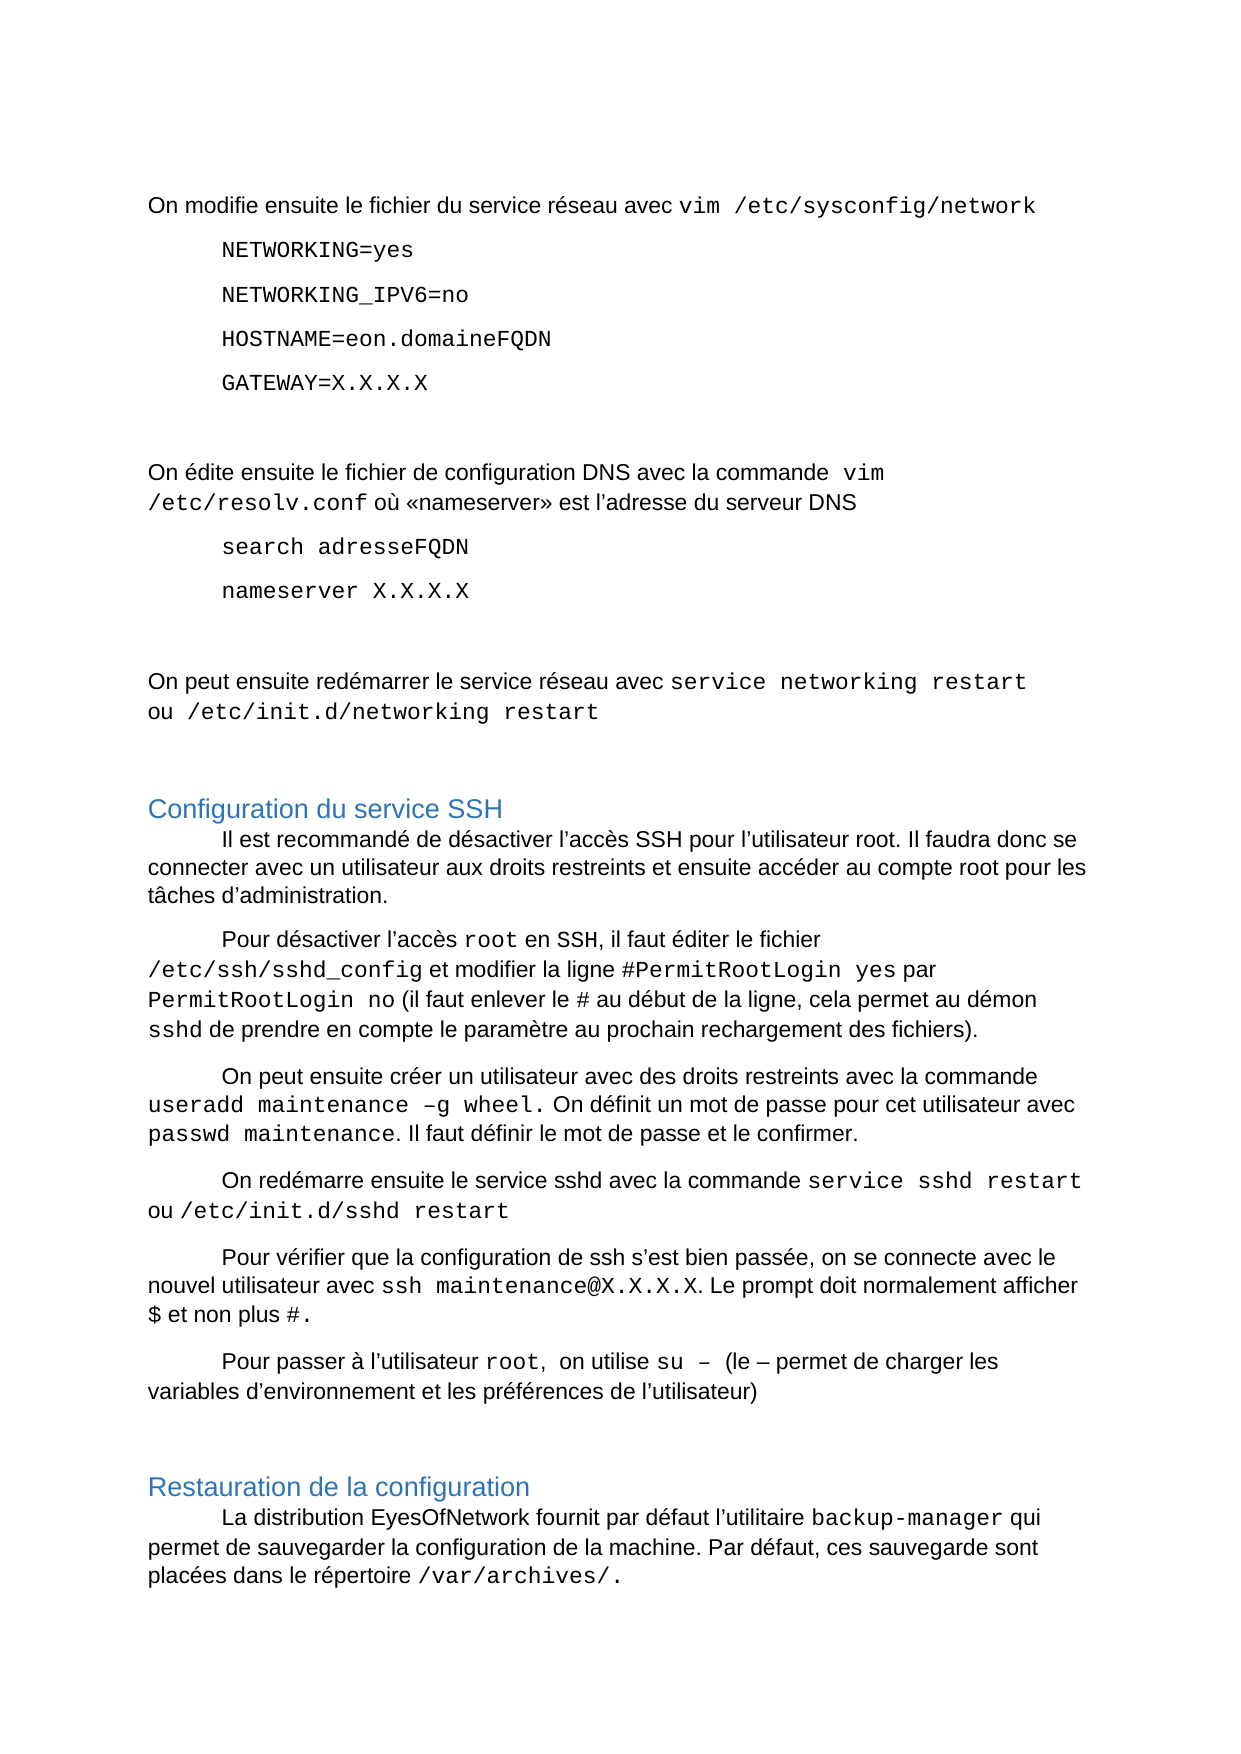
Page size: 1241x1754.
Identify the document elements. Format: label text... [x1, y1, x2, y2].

text On modifie ensuite le fichier du service réseau avec vim /etc/sysconfig/network [148, 192, 1093, 221]
text NETWORKING=yes [148, 239, 1093, 265]
text On peut ensuite redémarrer le service réseau avec service networking restart ou /etc/init.d/networking restart [148, 668, 1093, 726]
subtitle Restauration de la configuration [148, 1471, 1093, 1502]
text Pour vérifier que la configuration de ssh s’est bien passée, on se connecte avec le nouvel utilisateur avec ssh maintenance@X.X.X.X. Le prompt doit normalement afficher $ et non plus #. [148, 1244, 1093, 1330]
text NETWORKING_IPV6=no [148, 283, 1093, 309]
text Pour désactiver l’accès root en SSH, il faut éditer le fichier /etc/ssh/sshd_config et modifier la ligne #PermitRootLogin yes par PermitRootLogin no (il faut enlever le # au début de la ligne, cela permet au démon sshd de prendre en compte le paramètre au prochain rechargement des fichiers). [148, 926, 1093, 1044]
text On édite ensuite le fichier de configuration DNS avec la commande vim /etc/resolv.conf où «nameserver» est l’adresse du serveur DNS [148, 459, 1093, 517]
text On peut ensuite créer un utilisateur avec des droits restreints avec la commande useradd maintenance –g wheel. On définit un mot de passe pour cet utilisateur avec passwd maintenance. Il faut définir le mot de passe et le confirmer. [148, 1063, 1093, 1149]
text Pour passer à l’utilisateur root, on utilise su – (le – permet de charger les variables d’environnement et les préférences de l’utilisateur) [148, 1348, 1093, 1404]
text nameserver X.X.X.X [148, 580, 1093, 606]
text HOSTNAME=eon.domaineFQDN [148, 327, 1093, 353]
text GATEWAY=X.X.X.X [148, 371, 1093, 397]
text On redémarre ensuite le service sshd avec la commande service sshd restart ou /etc/init.d/sshd restart [148, 1167, 1093, 1225]
text Il est recommandé de désactiver l’accès SSH pour l’utilisateur root. Il faudra donc se connecter avec un utilisateur aux droits restreints et ensuite accéder au compte root pour les tâches d’administration. [148, 826, 1093, 908]
text La distribution EyesOfNetwork fournit par défaut l’utilitaire backup-manager qui permet de sauvegarder la configuration de la machine. Par défaut, ces sauvegarde sont placées dans le répertoire /var/archives/. [148, 1504, 1093, 1590]
subtitle Configuration du service SSH [148, 793, 1093, 824]
text search adresseFQDN [148, 536, 1093, 562]
